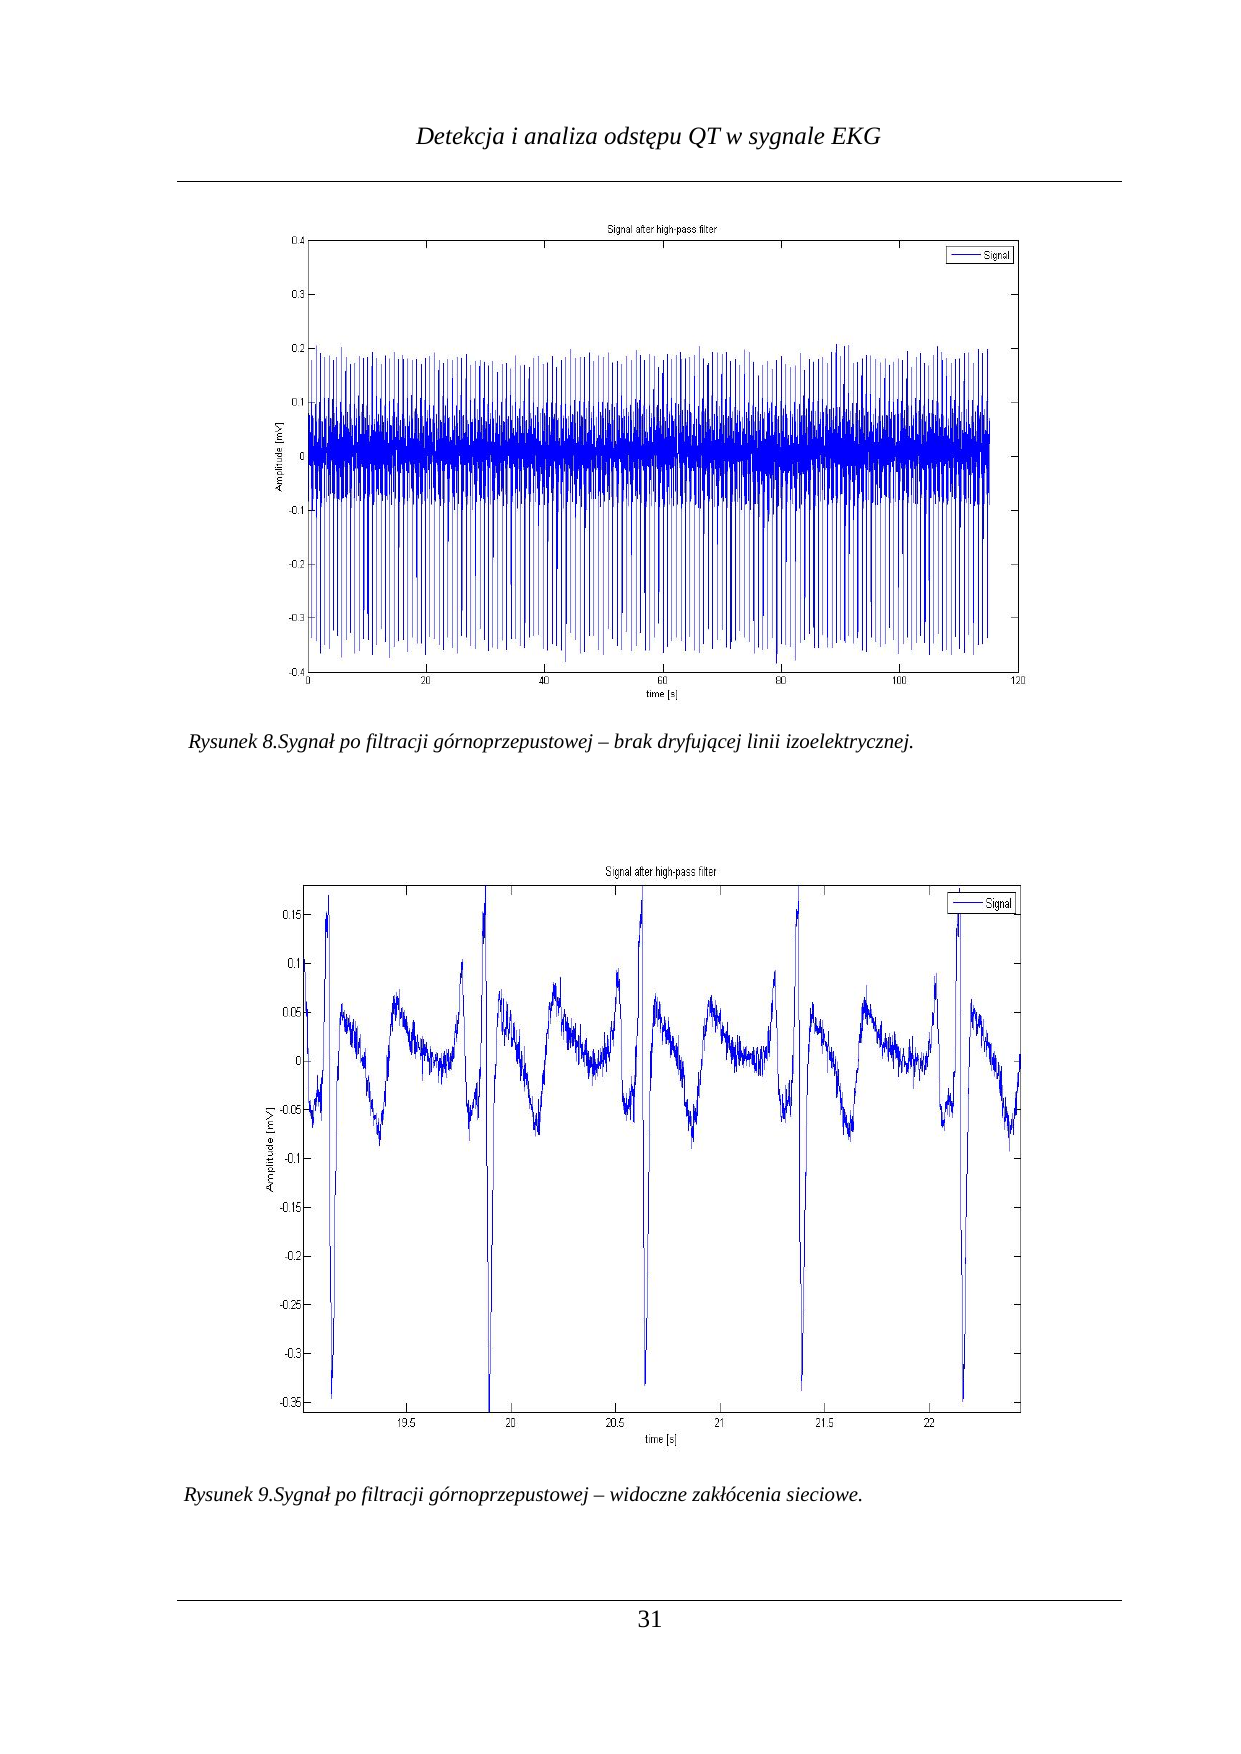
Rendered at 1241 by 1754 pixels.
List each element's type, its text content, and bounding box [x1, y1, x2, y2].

picture [183, 837, 1108, 1483]
picture [188, 200, 1105, 730]
text Rysunek 8.Sygnał po filtracji górnoprzepustowej – brak dryfującej linii izoelektrycznej. [188, 730, 1104, 753]
text Rysunek 9.Sygnał po filtracji górnoprzepustowej – widoczne zakłócenia sieciowe. [183, 1483, 1108, 1506]
